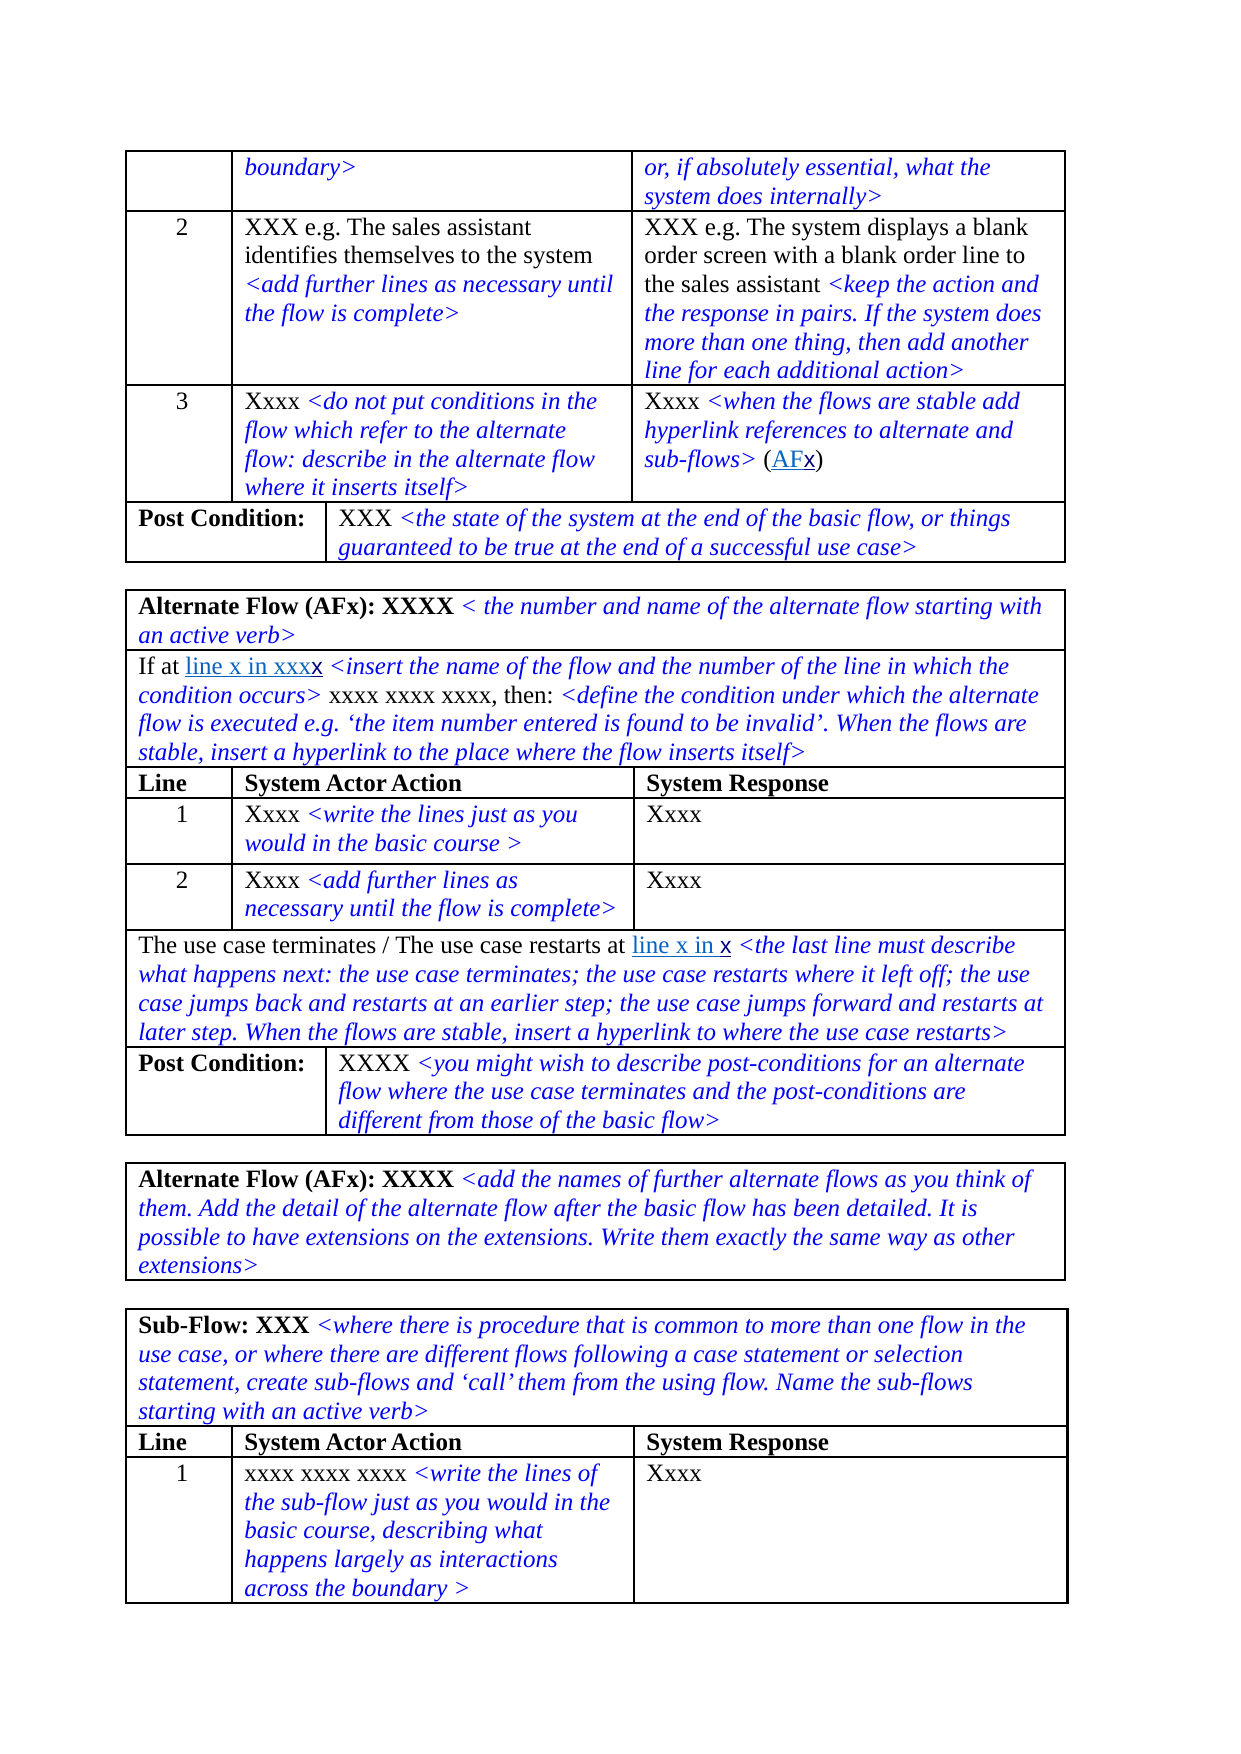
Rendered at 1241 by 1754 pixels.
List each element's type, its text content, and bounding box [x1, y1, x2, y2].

table_cell Xxxx [635, 1458, 1066, 1602]
table_cell Post Condition: [127, 503, 325, 561]
table_cell Xxxx <do not put conditions in the flow which refer to the alternate flow: describe in the alternate flow where it inserts itself> [233, 386, 631, 501]
table_header Alternate Flow (AFx): XXXX < the number and name of the alternate flow starting with an active verb> [127, 591, 1064, 649]
table_cell System Actor Action [233, 768, 633, 797]
table_cell [127, 1458, 231, 1602]
table_cell Xxxx <write the lines just as you would in the basic course > [233, 799, 633, 863]
table_cell Line [127, 1427, 231, 1456]
table_cell or, if absolutely essential, what the system does internally> [633, 152, 1064, 209]
table_cell The use case terminates / The use case restarts at line x in x <the last line must describe what happens next: the use case terminates; the use case restarts where it left off; the use case jumps back and restarts at an earlier step; the use case jumps forward and restarts at later step. When the flows are stable, insert a hyperlink to where the use case restarts> [127, 931, 1064, 1046]
table_cell [127, 152, 231, 209]
table_header Sub-Flow: XXX <where there is procedure that is common to more than one flow in the use case, or where there are different flows following a case statement or selection statement, create sub-flows and ‘call’ them from the using flow. Name the sub-flows starting with an active verb> [127, 1310, 1066, 1425]
table_cell System Actor Action [233, 1427, 633, 1456]
table_cell System Response [635, 1427, 1066, 1456]
table_cell XXX e.g. The system displays a blank order screen with a blank order line to the sales assistant <keep the action and the response in pairs. If the system does more than one thing, then add another line for each additional action> [633, 212, 1064, 384]
table_cell XXXX <you might wish to describe post-conditions for an alternate flow where the use case terminates and the post-conditions are different from those of the basic flow> [327, 1048, 1064, 1134]
table_cell [127, 865, 231, 928]
table_cell Xxxx <when the flows are stable add hyperlink references to alternate and sub-flows> (AFx) [633, 386, 1064, 501]
table_cell boundary> [233, 152, 631, 209]
table_cell [127, 386, 231, 501]
table_cell XXX e.g. The sales assistant identifies themselves to the system <add further lines as necessary until the flow is complete> [233, 212, 631, 384]
table_cell System Response [635, 768, 1064, 797]
table_cell xxxx xxxx xxxx <write the lines of the sub-flow just as you would in the basic course, describing what happens largely as interactions across the boundary > [233, 1458, 633, 1602]
table_cell Line [127, 768, 231, 797]
table_cell [127, 212, 231, 384]
table_header Alternate Flow (AFx): XXXX <add the names of further alternate flows as you think of them. Add the detail of the alternate flow after the basic flow has been detailed. It is possible to have extensions on the extensions. Write them exactly the same way as other extensions> [127, 1164, 1064, 1279]
table_cell Xxxx <add further lines as necessary until the flow is complete> [233, 865, 633, 928]
table_cell [127, 799, 231, 863]
table_cell If at line x in xxxx <insert the name of the flow and the number of the line in which the condition occurs> xxxx xxxx xxxx, then: <define the condition under which the alternate flow is executed e.g. ‘the item number entered is found to be invalid’. When the flows are stable, insert a hyperlink to the place where the flow inserts itself> [127, 651, 1064, 766]
table_cell Post Condition: [127, 1048, 325, 1134]
table_cell Xxxx [635, 865, 1064, 928]
table_cell XXX <the state of the system at the end of the basic flow, or things guaranteed to be true at the end of a successful use case> [327, 503, 1064, 561]
table_cell Xxxx [635, 799, 1064, 863]
